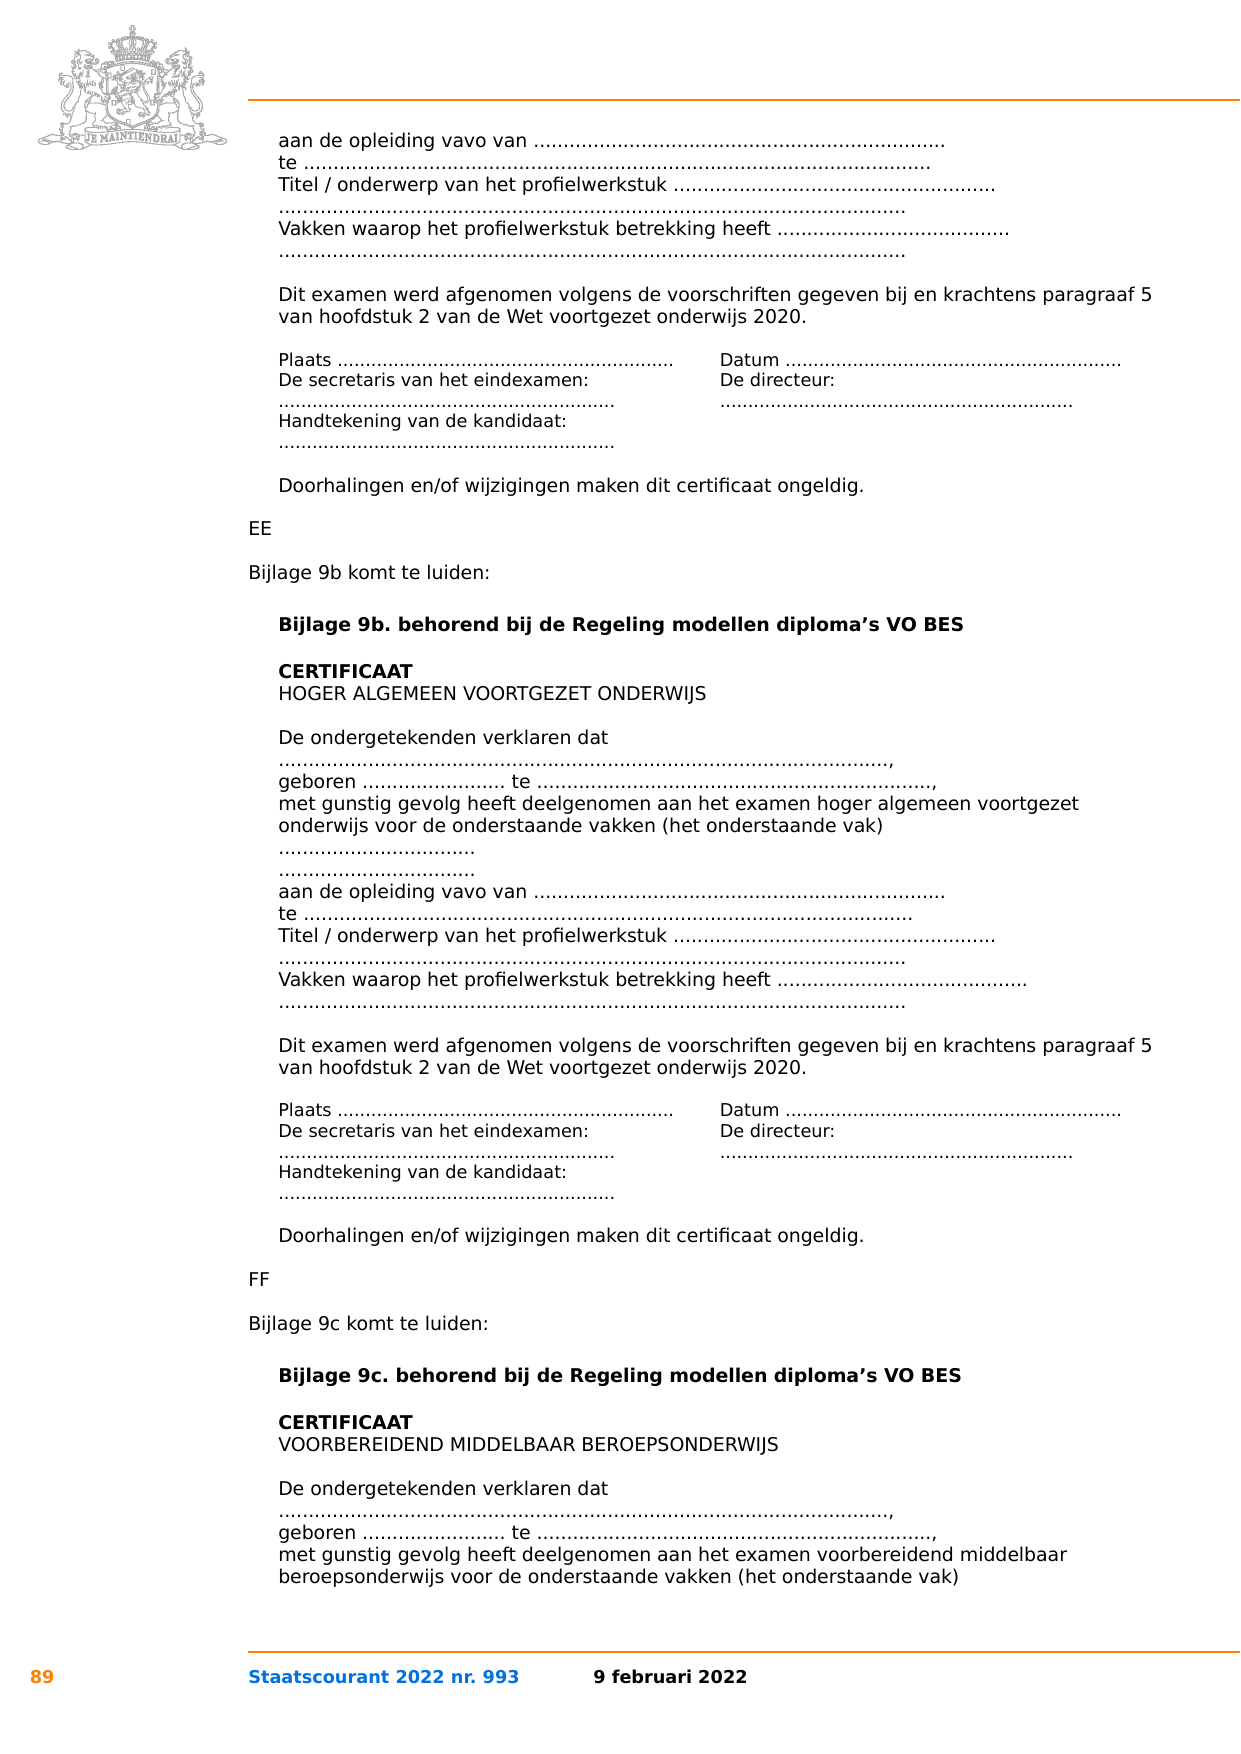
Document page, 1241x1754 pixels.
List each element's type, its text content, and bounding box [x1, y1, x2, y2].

table_cell [714, 1162, 1163, 1203]
text Titel / onderwerp van het profielwerkstuk ...................................................... [278, 925, 1163, 947]
text Titel / onderwerp van het profielwerkstuk ...................................................... [278, 174, 1163, 196]
table_header Plaats ............................................................ [278, 350, 713, 370]
table_header Datum ............................................................ [714, 1100, 1163, 1121]
table_cell De directeur: ............................................................... [714, 1121, 1163, 1162]
text met gunstig gevolg heeft deelgenomen aan het examen hoger algemeen voortgezet onderwijs voor de onderstaande vakken (het onderstaande vak) [278, 793, 1163, 837]
text CERTIFICAAT [278, 1412, 1163, 1434]
text EE [248, 518, 1163, 540]
table_cell De secretaris van het eindexamen: ............................................................ [278, 370, 713, 411]
text ................................. [278, 837, 1163, 859]
table_header Datum ............................................................ [714, 350, 1163, 370]
text VOORBEREIDEND MIDDELBAAR BEROEPSONDERWIJS [278, 1434, 1163, 1456]
text CERTIFICAAT [278, 661, 1163, 683]
text Dit examen werd afgenomen volgens de voorschriften gegeven bij en krachtens paragraaf 5 van hoofdstuk 2 van de Wet voortgezet onderwijs 2020. [278, 1034, 1163, 1078]
text FF [248, 1269, 1163, 1291]
subtitle Bijlage 9c. behorend bij de Regeling modellen diploma’s VO BES [278, 1365, 1163, 1387]
text met gunstig gevolg heeft deelgenomen aan het examen voorbereidend middelbaar beroepsonderwijs voor de onderstaande vakken (het onderstaande vak) [278, 1544, 1163, 1588]
text Bijlage 9b komt te luiden: [248, 562, 1163, 584]
table_cell De directeur: ............................................................... [714, 370, 1163, 411]
text De ondergetekenden verklaren dat [278, 727, 1163, 749]
text Bijlage 9c komt te luiden: [248, 1313, 1163, 1335]
text te ...................................................................................................... [278, 903, 1163, 925]
text De ondergetekenden verklaren dat [278, 1478, 1163, 1500]
table_cell [714, 411, 1163, 453]
text HOGER ALGEMEEN VOORTGEZET ONDERWIJS [278, 683, 1163, 705]
text geboren ........................ te .................................................................., [278, 771, 1163, 793]
text ......................................................................................................, [278, 749, 1163, 771]
text ......................................................................................................, [278, 1500, 1163, 1522]
text Vakken waarop het profielwerkstuk betrekking heeft .......................................... [278, 969, 1163, 991]
subtitle Bijlage 9b. behorend bij de Regeling modellen diploma’s VO BES [278, 614, 1163, 636]
text ......................................................................................................... [278, 240, 1163, 262]
text ......................................................................................................... [278, 196, 1163, 218]
text ......................................................................................................... [278, 947, 1163, 969]
table_cell De secretaris van het eindexamen: ............................................................ [278, 1121, 713, 1162]
table_cell Handtekening van de kandidaat: ............................................................ [278, 411, 713, 453]
text aan de opleiding vavo van ..................................................................... [278, 130, 1163, 152]
table_cell Handtekening van de kandidaat: ............................................................ [278, 1162, 713, 1203]
text geboren ........................ te .................................................................., [278, 1522, 1163, 1544]
text ................................. [278, 859, 1163, 881]
text Dit examen werd afgenomen volgens de voorschriften gegeven bij en krachtens paragraaf 5 van hoofdstuk 2 van de Wet voortgezet onderwijs 2020. [278, 284, 1163, 328]
text aan de opleiding vavo van ..................................................................... [278, 881, 1163, 903]
text Vakken waarop het profielwerkstuk betrekking heeft ....................................... [278, 218, 1163, 240]
table_header Plaats ............................................................ [278, 1100, 713, 1121]
picture [38, 25, 227, 150]
text Doorhalingen en/of wijzigingen maken dit certificaat ongeldig. [278, 474, 1163, 496]
text te ......................................................................................................... [278, 152, 1163, 174]
text Doorhalingen en/of wijzigingen maken dit certificaat ongeldig. [278, 1225, 1163, 1247]
text ......................................................................................................... [278, 991, 1163, 1013]
